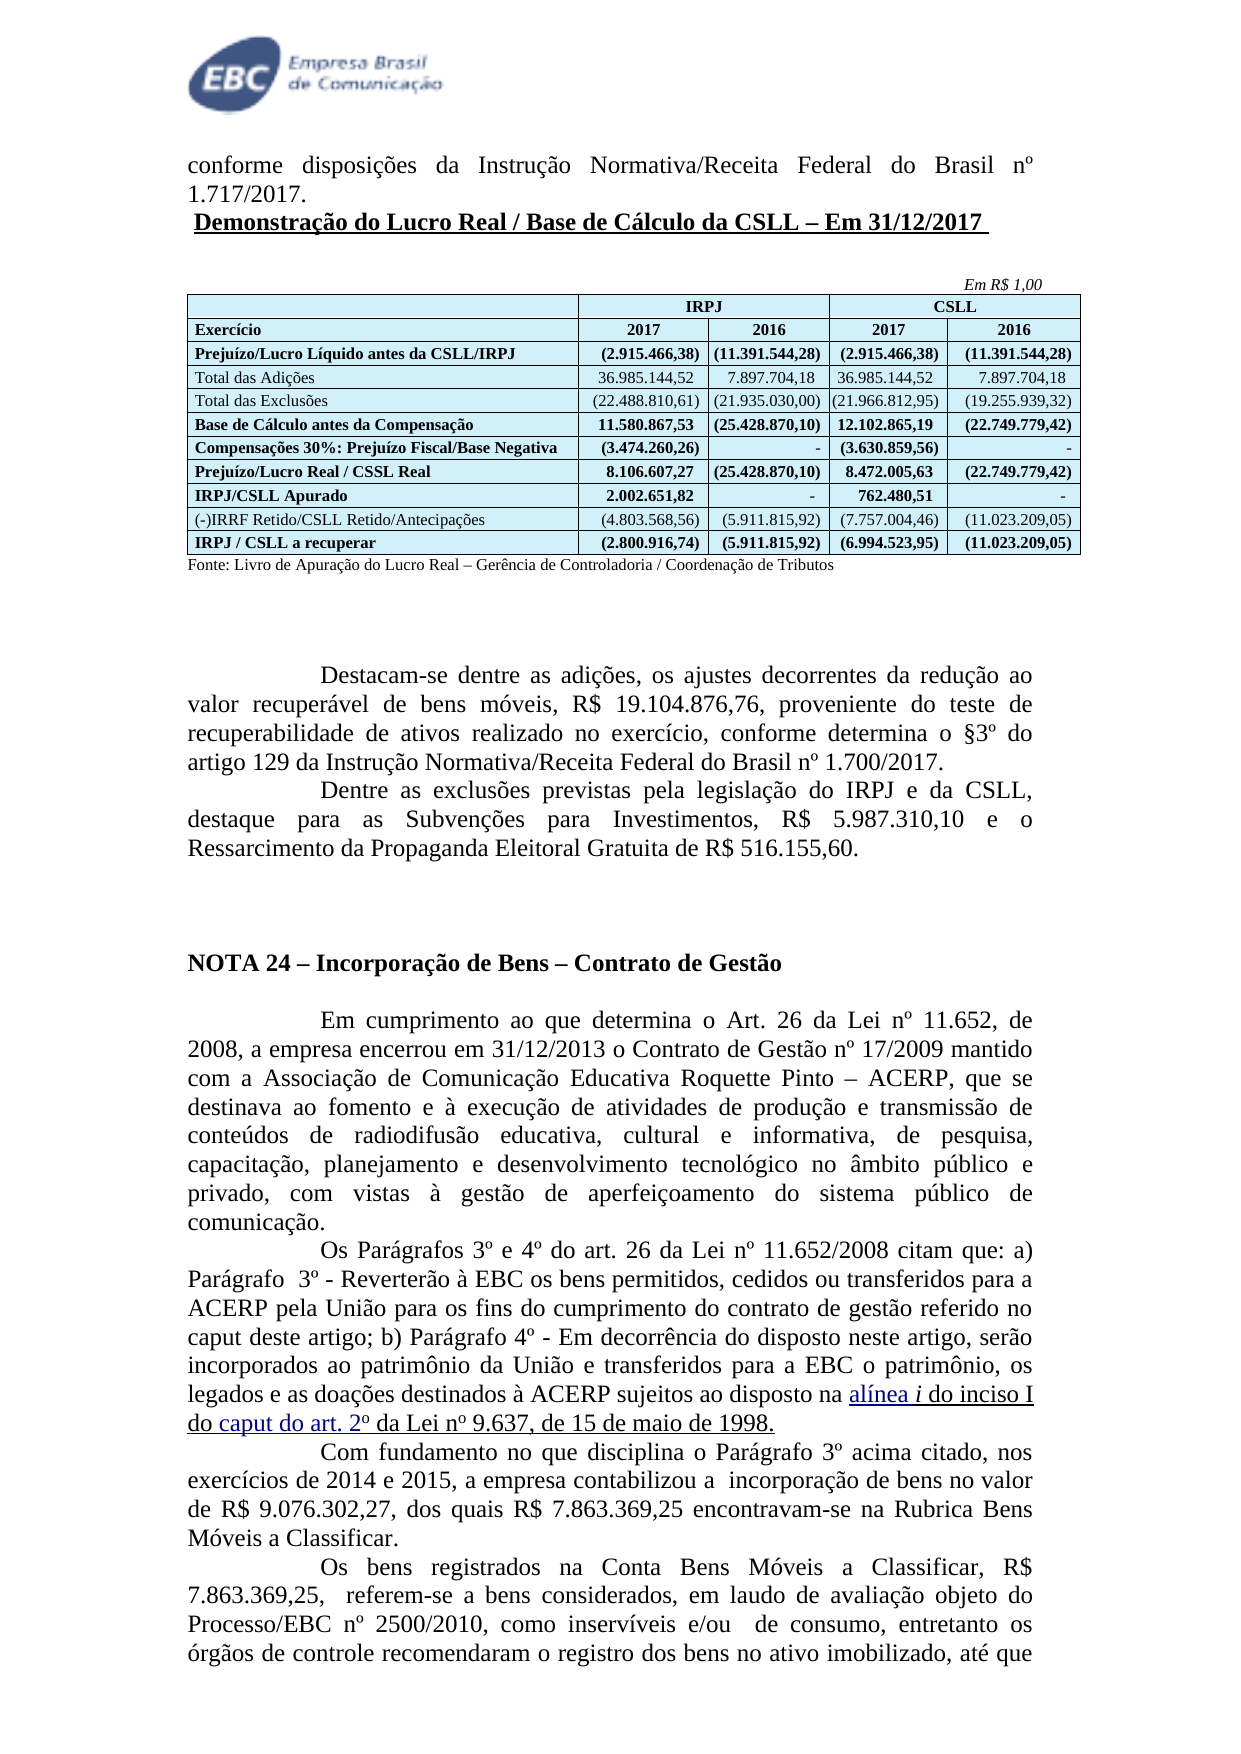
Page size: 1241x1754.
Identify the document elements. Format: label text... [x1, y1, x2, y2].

text Destacam-se dentre as adições, os ajustes decorrentes da redução ao valor recuperável de bens móveis, R$ 19.104.876,76, proveniente do teste de recuperabilidade de ativos realizado no exercício, conforme determina o §3º do artigo 129 da Instrução Normativa/Receita Federal do Brasil nº 1.700/2017. [187, 660, 1034, 775]
table_cell Total das Exclusões [188, 389, 578, 412]
table_cell (5.911.815,92) [709, 531, 829, 554]
table_cell (22.749.779,42) [948, 460, 1080, 483]
text Em R$ 1,00 [187, 274, 1044, 294]
table_cell (25.428.870,10) [709, 460, 829, 483]
text Os Parágrafos 3º e 4º do art. 26 da Lei nº 11.652/2008 citam que: a) Parágrafo 3º - Reverterão à EBC os bens permitidos, cedidos ou transferidos para a ACERP pela União para os fins do cumprimento do contrato de gestão referido no caput deste artigo; b) Parágrafo 4º - Em decorrência do disposto neste artigo, serão incorporados ao patrimônio da União e transferidos para a EBC o patrimônio, os legados e as doações destinados à ACERP sujeitos ao disposto na alínea i do inciso I do caput do art. 2o da Lei no 9.637, de 15 de maio de 1998. [187, 1235, 1034, 1437]
table_cell 7.897.704,18 [709, 366, 829, 388]
table_cell (3.474.260,26) [579, 437, 708, 459]
table_cell IRPJ/CSLL Apurado [188, 484, 578, 507]
table_cell (2.800.916,74) [579, 531, 708, 554]
table_cell (3.630.859,56) [830, 437, 947, 459]
text Dentre as exclusões previstas pela legislação do IRPJ e da CSLL, destaque para as Subvenções para Investimentos, R$ 5.987.310,10 e o Ressarcimento da Propaganda Eleitoral Gratuita de R$ 516.155,60. [187, 775, 1034, 862]
table_cell Compensações 30%: Prejuízo Fiscal/Base Negativa [188, 437, 578, 459]
table_cell 762.480,51 [830, 484, 947, 507]
text conforme disposições da Instrução Normativa/Receita Federal do Brasil nº 1.717/2017. [187, 150, 1034, 207]
table_cell 2017 [579, 319, 708, 341]
table_cell (11.391.544,28) [948, 342, 1080, 365]
table_header CSLL [830, 295, 1080, 317]
table_cell (22.488.810,61) [579, 389, 708, 412]
table_cell (21.966.812,95) [830, 389, 947, 412]
table_cell Prejuízo/Lucro Líquido antes da CSLL/IRPJ [188, 342, 578, 365]
table_cell (6.994.523,95) [830, 531, 947, 554]
table_header [188, 295, 578, 317]
table_cell 8.472.005,63 [830, 460, 947, 483]
table_cell 2.002.651,82 [579, 484, 708, 507]
table_cell - [709, 437, 829, 459]
table_cell 12.102.865,19 [830, 413, 947, 436]
text NOTA 24 – Incorporação de Bens – Contrato de Gestão [187, 948, 1034, 977]
table_cell - [948, 484, 1080, 507]
text Com fundamento no que disciplina o Parágrafo 3º acima citado, nos exercícios de 2014 e 2015, a empresa contabilizou a incorporação de bens no valor de R$ 9.076.302,27, dos quais R$ 7.863.369,25 encontravam-se na Rubrica Bens Móveis a Classificar. [187, 1437, 1034, 1552]
table_cell (11.391.544,28) [709, 342, 829, 365]
table_cell (4.803.568,56) [579, 508, 708, 530]
table_cell 2016 [948, 319, 1080, 341]
table_cell 36.985.144,52 [830, 366, 947, 388]
text Demonstração do Lucro Real / Base de Cálculo da CSLL – Em 31/12/2017 [187, 207, 1034, 236]
table_cell (-)IRRF Retido/CSLL Retido/Antecipações [188, 508, 578, 530]
table_cell (11.023.209,05) [948, 531, 1080, 554]
table_cell Exercício [188, 319, 578, 341]
table_cell 7.897.704,18 [948, 366, 1080, 388]
table_cell IRPJ / CSLL a recuperar [188, 531, 578, 554]
table_cell 2017 [830, 319, 947, 341]
table_cell - [709, 484, 829, 507]
table_cell (7.757.004,46) [830, 508, 947, 530]
table_cell (2.915.466,38) [830, 342, 947, 365]
table_cell - [948, 437, 1080, 459]
text Fonte: Livro de Apuração do Lucro Real – Gerência de Controladoria / Coordenação de Tributos [187, 555, 1034, 574]
table_cell Base de Cálculo antes da Compensação [188, 413, 578, 436]
table_cell 11.580.867,53 [579, 413, 708, 436]
table_cell 8.106.607,27 [579, 460, 708, 483]
table_cell 36.985.144,52 [579, 366, 708, 388]
table_cell (5.911.815,92) [709, 508, 829, 530]
table_cell (22.749.779,42) [948, 413, 1080, 436]
text Os bens registrados na Conta Bens Móveis a Classificar, R$ 7.863.369,25, referem-se a bens considerados, em laudo de avaliação objeto do Processo/EBC nº 2500/2010, como inservíveis e/ou de consumo, entretanto os órgãos de controle recomendaram o registro dos bens no ativo imobilizado, até que [187, 1552, 1034, 1667]
text Em cumprimento ao que determina o Art. 26 da Lei nº 11.652, de 2008, a empresa encerrou em 31/12/2013 o Contrato de Gestão nº 17/2009 mantido com a Associação de Comunicação Educativa Roquette Pinto – ACERP, que se destinava ao fomento e à execução de atividades de produção e transmissão de conteúdos de radiodifusão educativa, cultural e informativa, de pesquisa, capacitação, planejamento e desenvolvimento tecnológico no âmbito público e privado, com vistas à gestão de aperfeiçoamento do sistema público de comunicação. [187, 1005, 1034, 1235]
table_cell Prejuízo/Lucro Real / CSSL Real [188, 460, 578, 483]
table_cell (25.428.870,10) [709, 413, 829, 436]
table_cell (19.255.939,32) [948, 389, 1080, 412]
table_cell 2016 [709, 319, 829, 341]
table_cell (21.935.030,00) [709, 389, 829, 412]
table_cell (11.023.209,05) [948, 508, 1080, 530]
table_cell Total das Adições [188, 366, 578, 388]
table_header IRPJ [579, 295, 829, 317]
table_cell (2.915.466,38) [579, 342, 708, 365]
